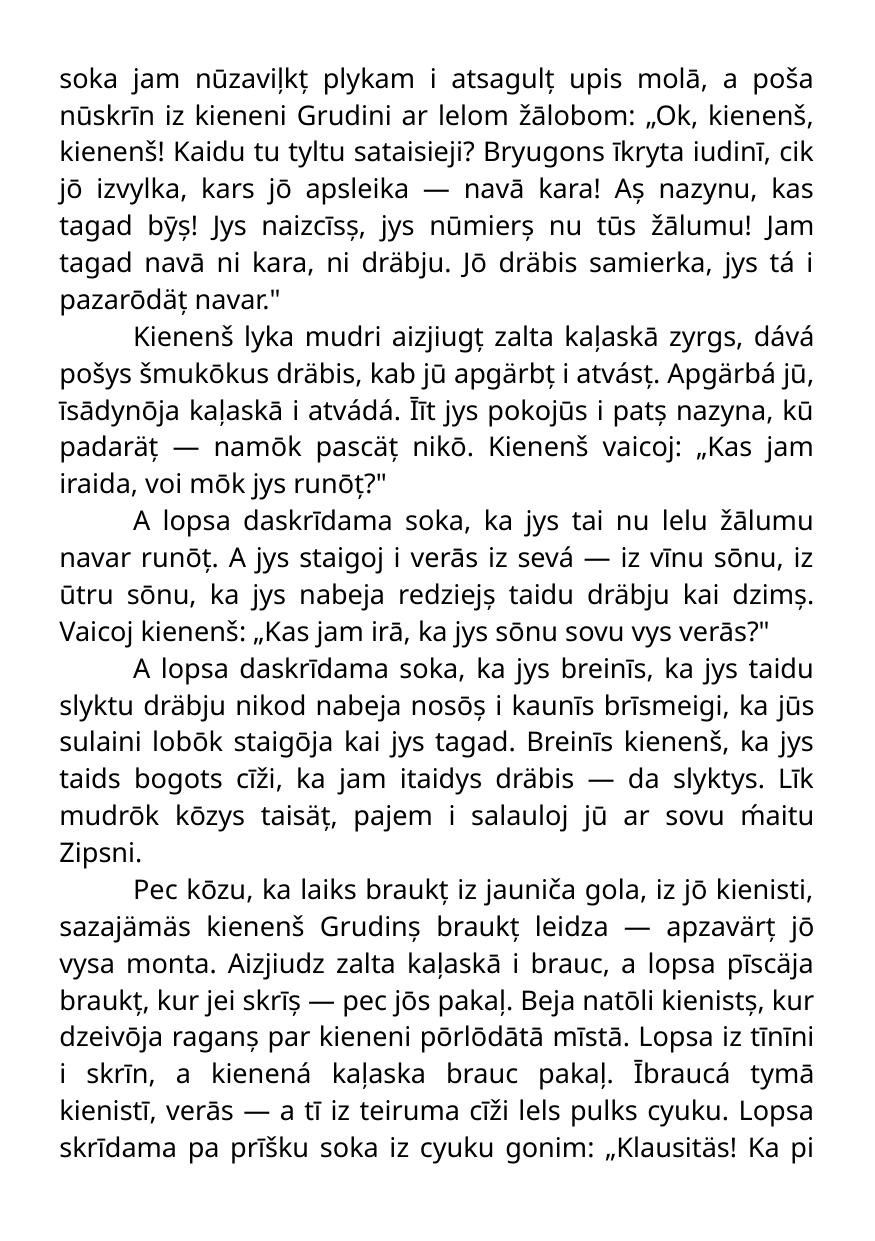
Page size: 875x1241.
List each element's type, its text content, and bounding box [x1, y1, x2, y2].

text A lopsa daskrīdama soka, ka jys breinīs, ka jys taidu slyktu dräbju nikod nabeja nosōș i kaunīs brīsmeigi, ka jūs sulaini lobōk staigōja kai jys tagad. Breinīs kienenš, ka jys taids bogots cīži, ka jam itaidys dräbis — da slyktys. Līk mudrōk kōzys taisäț, pajem i salauloj jū ar sovu ḿaitu Zipsni. [59, 649, 815, 870]
text Kienenš lyka mudri aizjiugț zalta kaļaskā zyrgs, dává pošys šmukōkus dräbis, kab jū apgärbț i atvásț. Apgärbá jū, īsādynōja kaļaskā i atvádá. Īīt jys pokojūs i patș nazyna, kū padaräț — namōk pascäț nikō. Kienenš vaicoj: „Kas jam iraida, voi mōk jys runōț?" [59, 317, 815, 502]
text Pec kōzu, ka laiks braukț iz jauniča gola, iz jō kienisti, sazajämäs kienenš Grudinș braukț leidza — apzavärț jō vysa monta. Aizjiudz zalta kaļaskā i brauc, a lopsa pīscäja braukț, kur jei skrīș — pec jōs pakaļ. Beja natōli kienistș, kur dzeivōja raganș par kieneni pōrlōdātā mīstā. Lopsa iz tīnīni i skrīn, a kienená kaļaska brauc pakaļ. Ībraucá tymā kienistī, verās — a tī iz teiruma cīži lels pulks cyuku. Lopsa skrīdama pa prīšku soka iz cyuku gonim: „Klausitäs! Ka pi [59, 870, 815, 1165]
text A lopsa daskrīdama soka, ka jys tai nu lelu žālumu navar runōț. A jys staigoj i verās iz sevá — iz vīnu sōnu, iz ūtru sōnu, ka jys nabeja redziejș taidu dräbju kai dzimș. Vaicoj kienenš: „Kas jam irā, ka jys sōnu sovu vys verās?" [59, 502, 815, 649]
text soka jam nūzaviļkț plykam i atsagulț upis molā, a poša nūskrīn iz kieneni Grudini ar lelom žālobom: „Ok, kienenš, kienenš! Kaidu tu tyltu sataisieji? Bryugons īkryta iudinī, cik jō izvylka, kars jō apsleika — navā kara! Aș nazynu, kas tagad bȳș! Jys naizcīsș, jys nūmierș nu tūs žālumu! Jam tagad navā ni kara, ni dräbju. Jō dräbis samierka, jys tá i pazarōdäț navar." [59, 59, 815, 317]
